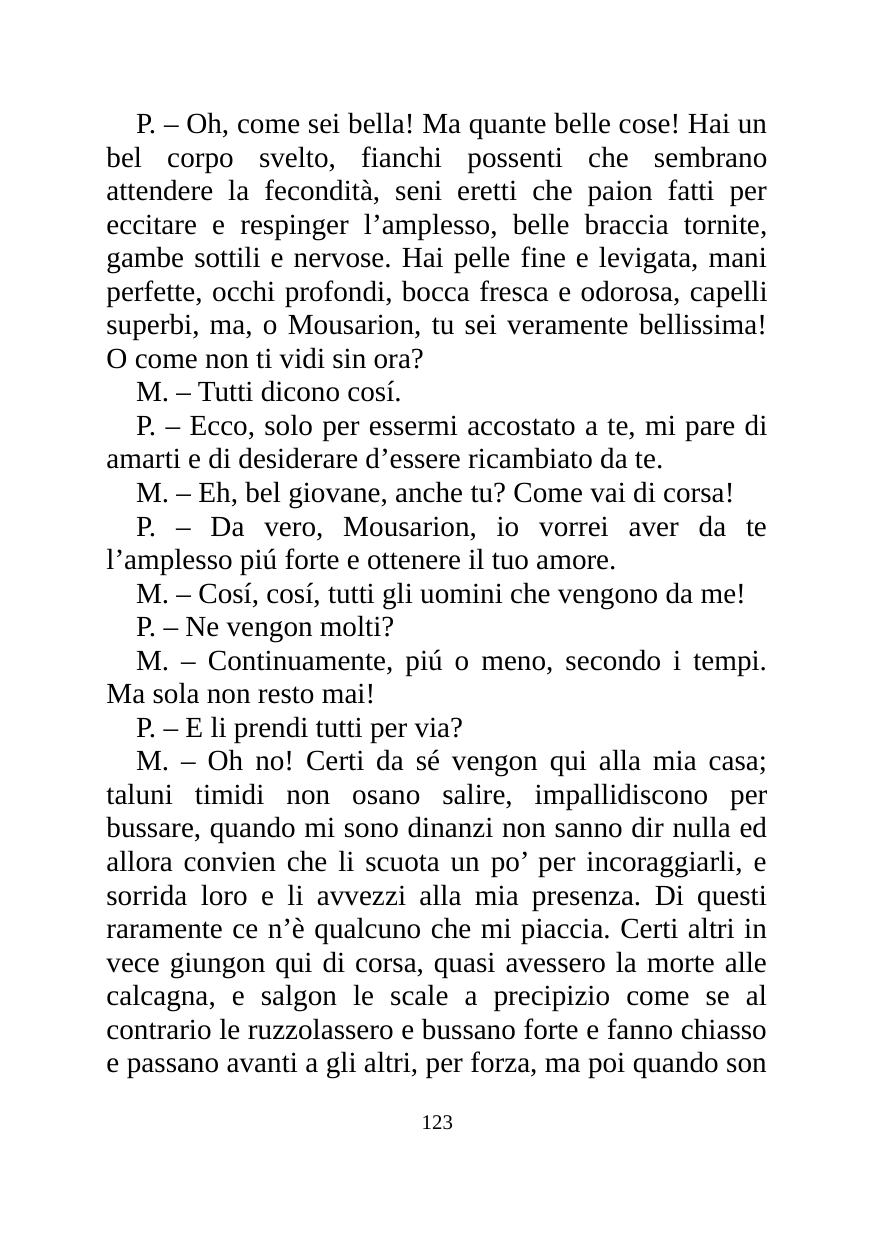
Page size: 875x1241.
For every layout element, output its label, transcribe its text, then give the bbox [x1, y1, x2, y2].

text P. – E li prendi tutti per via? [106, 710, 768, 743]
text M. – Tutti dicono cosí. [106, 374, 768, 408]
text M. – Eh, bel giovane, anche tu? Come vai di corsa! [106, 475, 768, 509]
text P. – Oh, come sei bella! Ma quante belle cose! Hai un bel corpo svelto, fianchi possenti che sembrano attendere la fecondità, seni eretti che paion fatti per eccitare e respinger l’amplesso, belle braccia tornite, gambe sottili e nervose. Hai pelle fine e levigata, mani perfette, occhi profondi, bocca fresca e odorosa, capelli superbi, ma, o Mousarion, tu sei veramente bellissima! O come non ti vidi sin ora? [106, 106, 768, 374]
text P. – Ne vengon molti? [106, 609, 768, 643]
text M. – Oh no! Certi da sé vengon qui alla mia casa; taluni timidi non osano salire, impallidiscono per bussare, quando mi sono dinanzi non sanno dir nulla ed allora convien che li scuota un po’ per incoraggiarli, e sorrida loro e li avvezzi alla mia presenza. Di questi raramente ce n’è qualcuno che mi piaccia. Certi altri in vece giungon qui di corsa, quasi avessero la morte alle calcagna, e salgon le scale a precipizio come se al contrario le ruzzolassero e bussano forte e fanno chiasso e passano avanti a gli altri, per forza, ma poi quando son [106, 743, 768, 1079]
text P. – Da vero, Mousarion, io vorrei aver da te l’amplesso piú forte e ottenere il tuo amore. [106, 509, 768, 576]
text M. – Cosí, cosí, tutti gli uomini che vengono da me! [106, 576, 768, 609]
text M. – Continuamente, piú o meno, secondo i tempi. Ma sola non resto mai! [106, 643, 768, 710]
text P. – Ecco, solo per essermi accostato a te, mi pare di amarti e di desiderare d’essere ricambiato da te. [106, 408, 768, 475]
